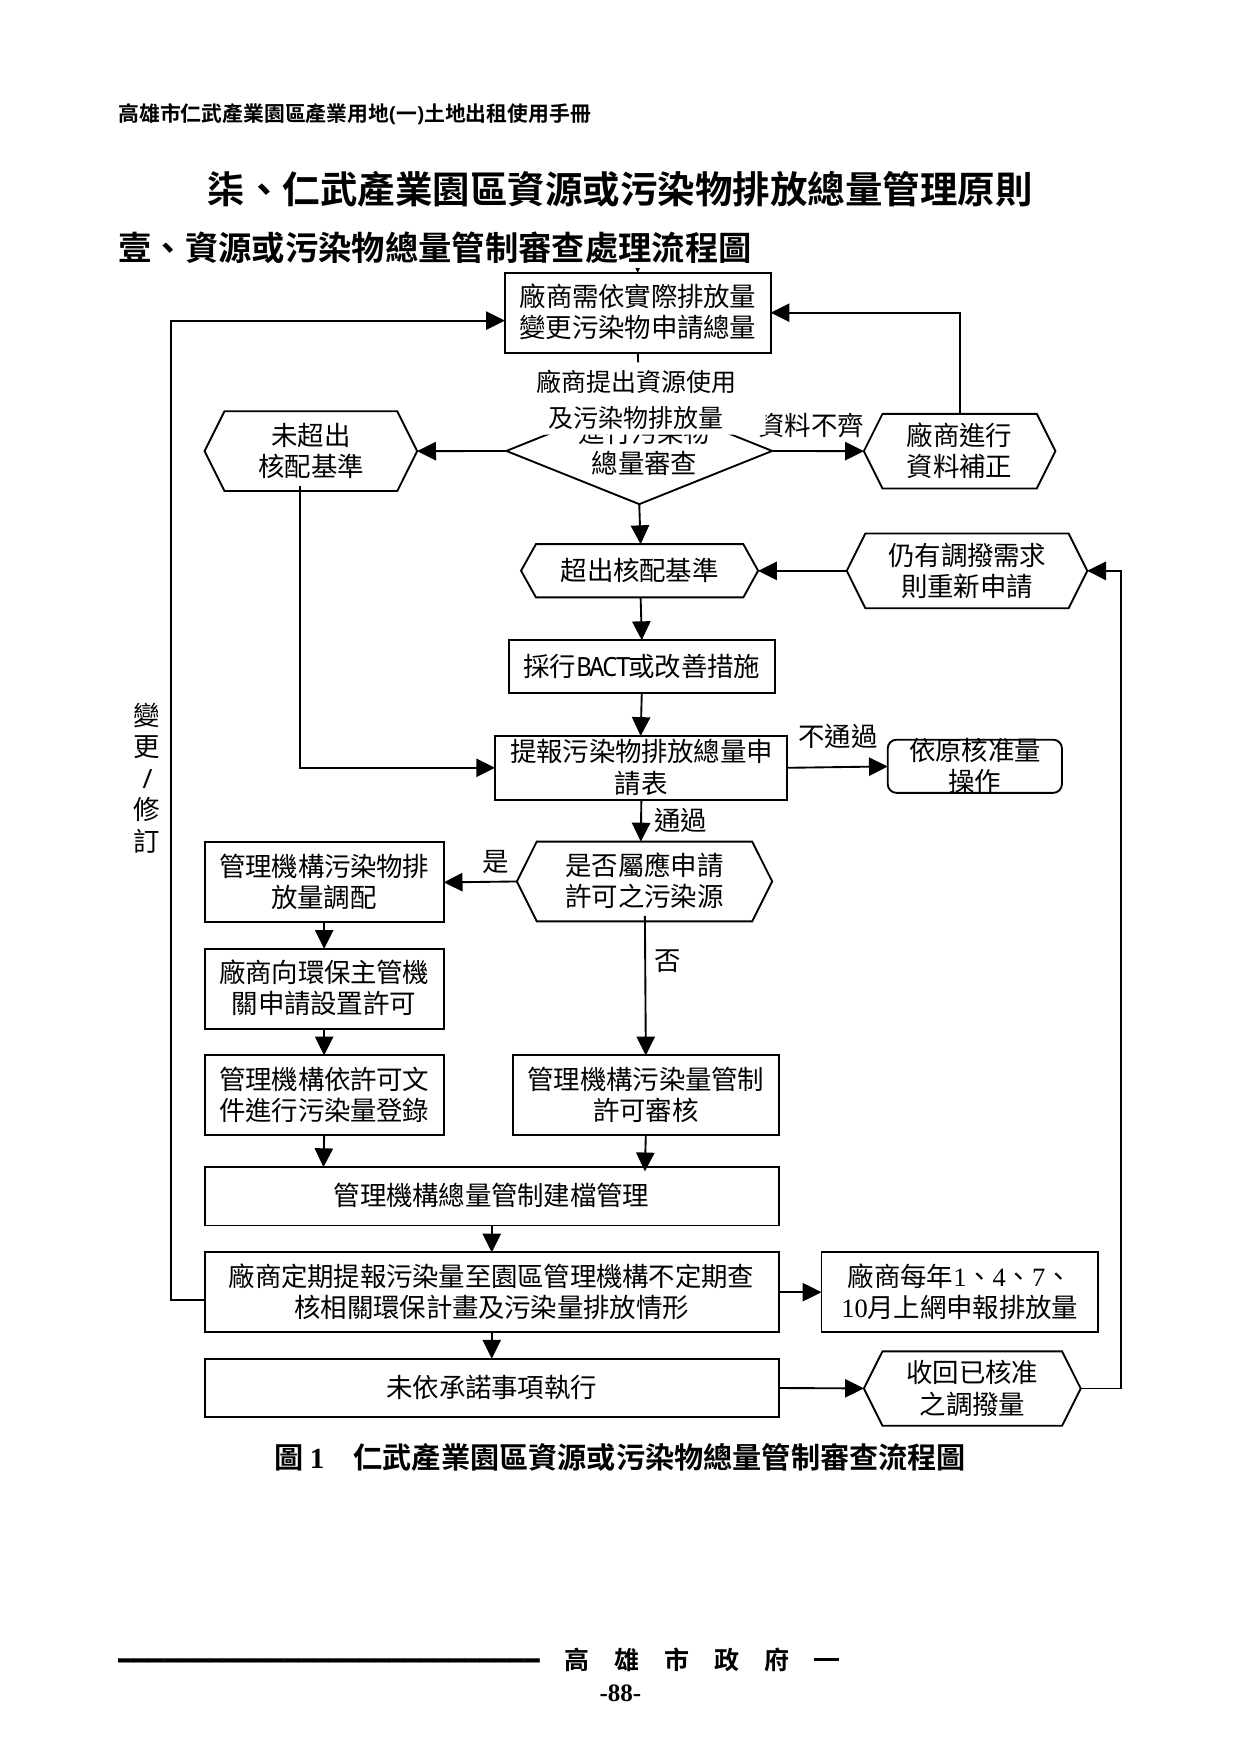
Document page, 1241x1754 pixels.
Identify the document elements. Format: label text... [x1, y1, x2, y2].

text 圖1 仁武產業園區資源或污染物總量管制審查流程圖 [118, 1429, 1122, 1479]
subtitle 柒、仁武產業園區資源或污染物排放總量管理原則 [118, 160, 1122, 215]
text 廠商提出資源使用 及污染物排放量 [506, 362, 766, 435]
text 壹、資源或污染物總量管制審查處理流程圖 [118, 227, 1122, 269]
